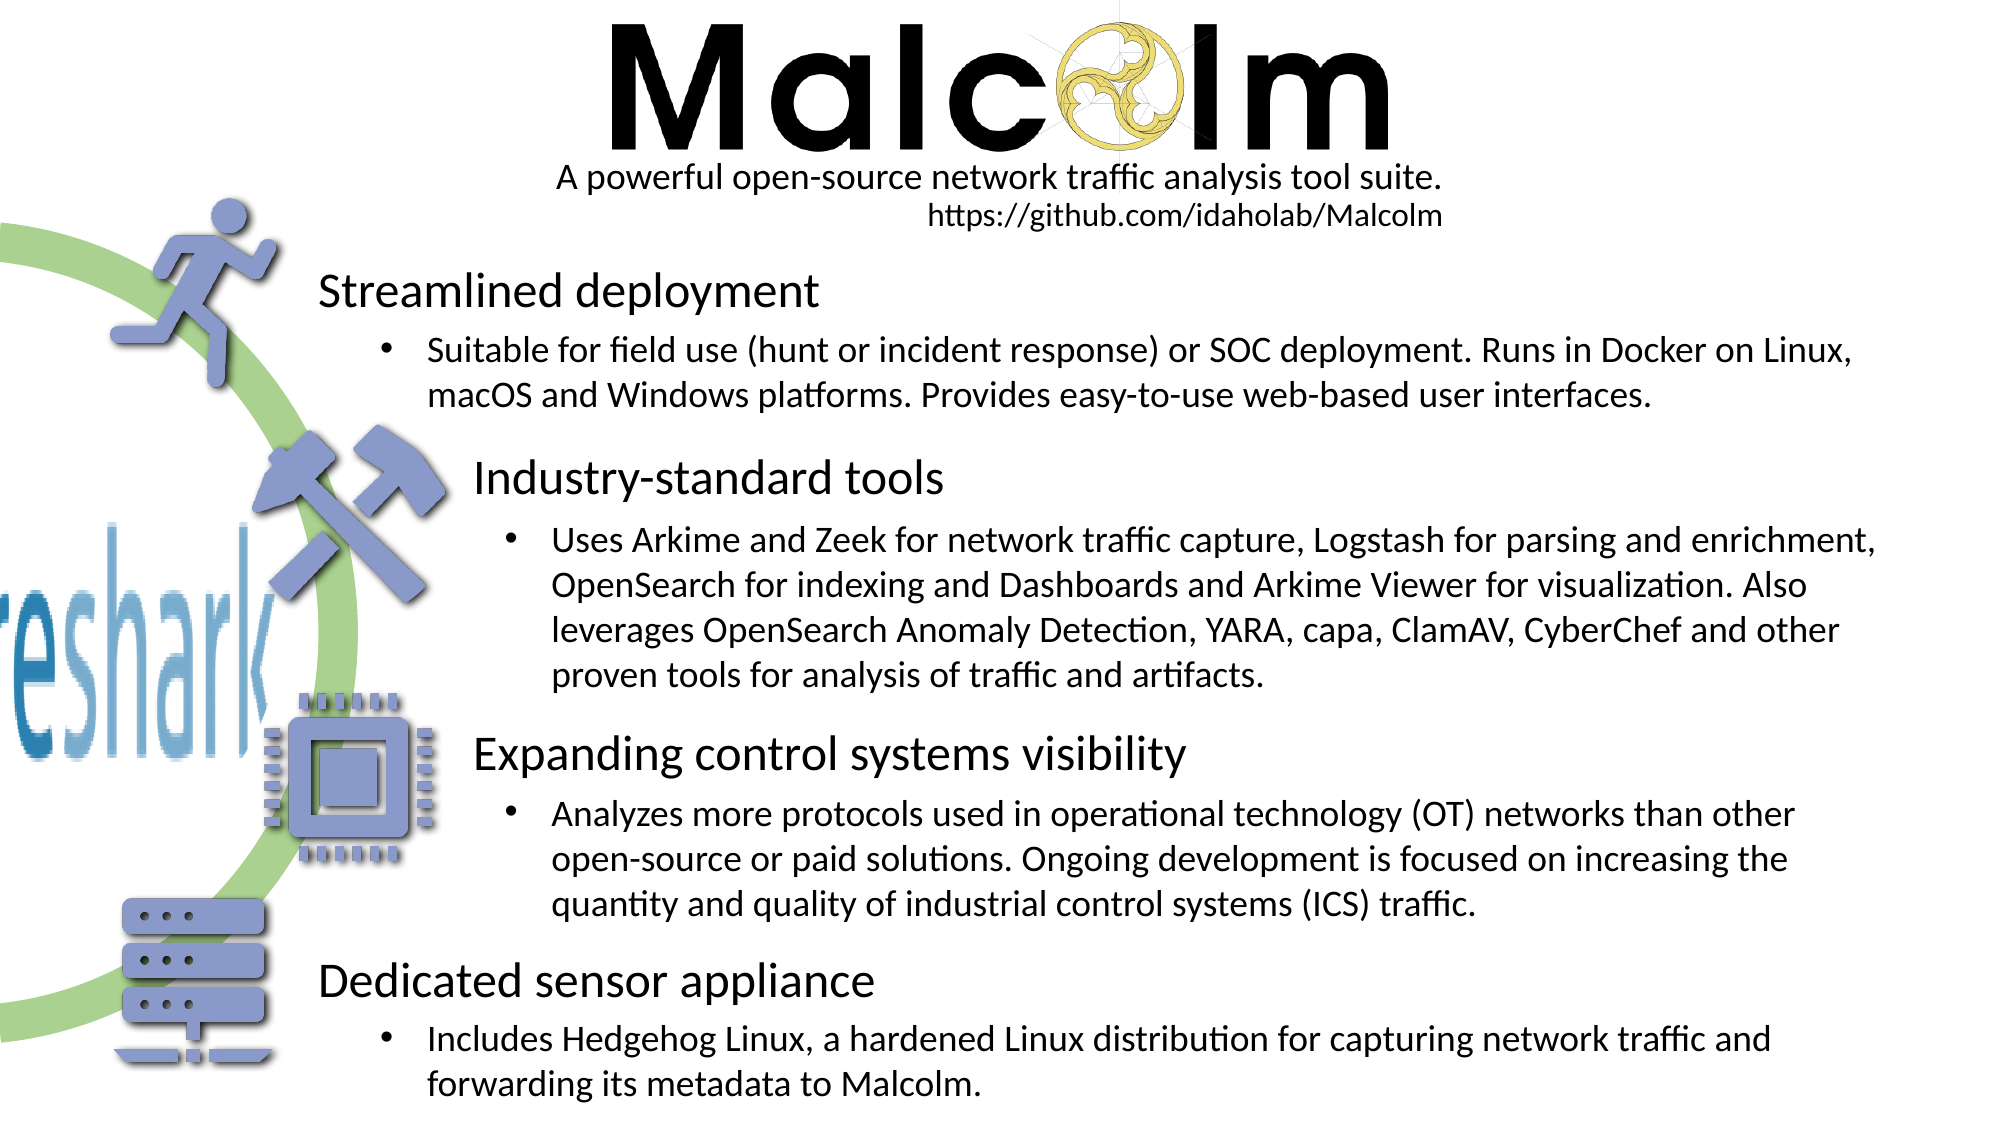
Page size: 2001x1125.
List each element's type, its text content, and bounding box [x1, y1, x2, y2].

picture [612, 0, 1388, 144]
text_box Expanding control systems visibility [469, 652, 1340, 857]
text_box Industry-standard tools [469, 423, 1058, 581]
text_box Dedicated sensor appliance [314, 879, 1101, 1084]
text_box [0, 187, 454, 1086]
text_box Analyzes more protocols used in operational technology (OT) networks than other open-source or paid solutions. Ongoing development is focused on increasing the quantity and quality of industrial control systems (ICS) traffic. [489, 781, 1841, 932]
text_box Includes Hedgehog Linux, a hardened Linux distribution for capturing network traffic and forwarding its metadata to Malcolm. [365, 1006, 1876, 1112]
text_box Streamlined deployment [314, 189, 1003, 394]
text_box Uses Arkime and Zeek for network traffic capture, Logstash for parsing and enrichment, OpenSearch for indexing and Dashboards and Arkime Viewer for visualization. Also leverages OpenSearch Anomaly Detection, YARA, capa, ClamAV, CyberChef and other proven tools for analysis of traffic and artifacts. [489, 507, 1946, 703]
text_box A powerful open-source network traffic analysis tool suite. [541, 144, 1459, 205]
text_box Suitable for field use (hunt or incident response) or SOC deployment. Runs in Docker on Linux, macOS and Windows platforms. Provides easy-to-use web-based user interfaces. [365, 318, 1876, 423]
text_box https://github.com/idaholab/Malcolm [678, 185, 1459, 241]
